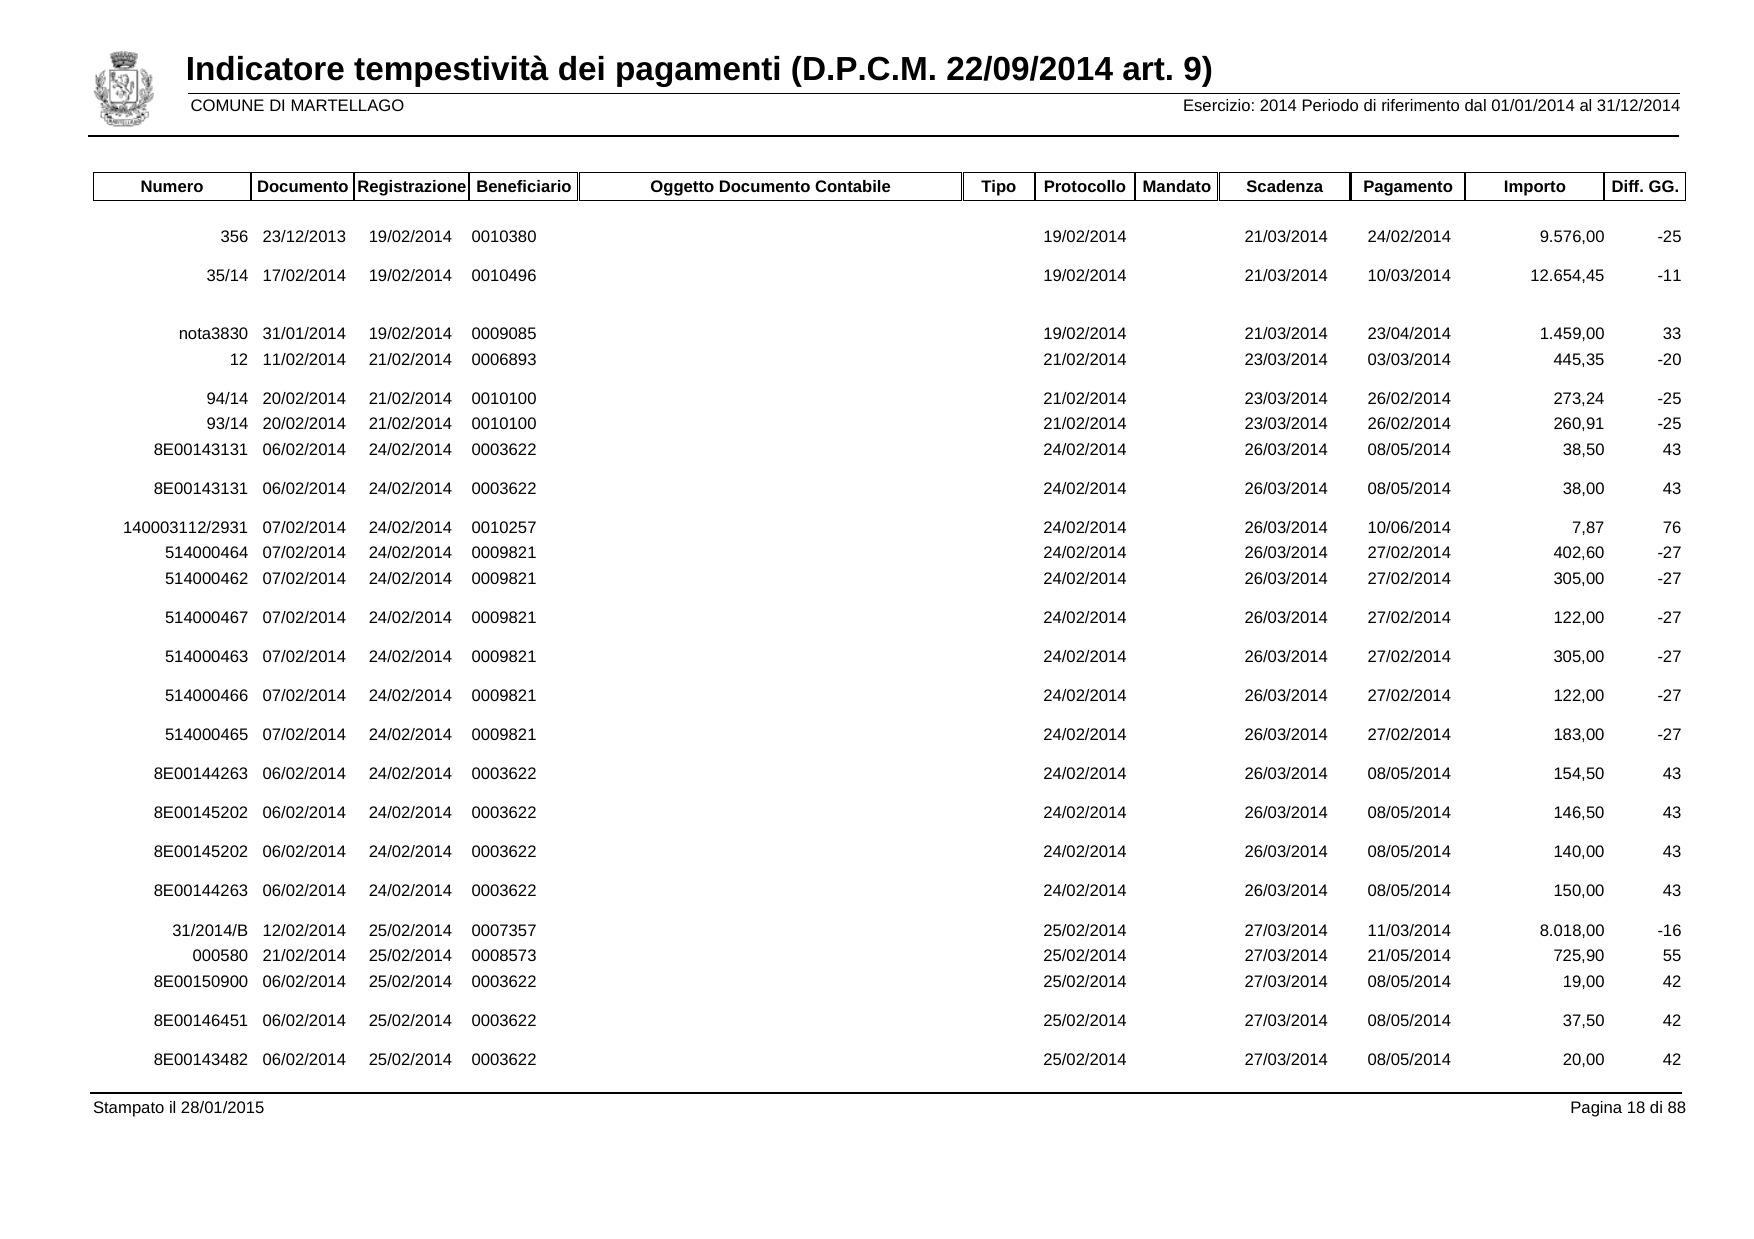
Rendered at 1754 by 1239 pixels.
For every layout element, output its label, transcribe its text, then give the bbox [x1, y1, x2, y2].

table_cell [1684, 51, 1753, 90]
table_cell 27/02/2014 [1353, 647, 1465, 669]
table_cell [1029, 1050, 1035, 1072]
table_cell [973, 226, 1028, 249]
table_cell 08/05/2014 [1353, 1010, 1465, 1033]
table_cell [354, 881, 360, 904]
table_cell 24/02/2014 [1035, 842, 1135, 865]
table_cell 17/02/2014 [254, 265, 354, 288]
table_cell 8E00145202 [95, 842, 248, 865]
table_cell [460, 764, 471, 787]
table_cell [0, 518, 95, 540]
table_cell [973, 1050, 1028, 1072]
table_cell 06/02/2014 [254, 803, 354, 826]
table_cell [582, 842, 965, 878]
table_cell 08/05/2014 [1353, 971, 1465, 994]
table_cell 11/03/2014 [1353, 920, 1465, 943]
table_cell [354, 647, 360, 669]
table_cell [1684, 126, 1753, 133]
table_cell [354, 608, 360, 630]
table_cell [425, 1098, 1293, 1126]
table_cell [576, 569, 582, 591]
table_cell 27/03/2014 [1225, 920, 1347, 943]
table_cell 42 [1610, 1010, 1681, 1033]
table_cell [1681, 350, 1753, 372]
table_cell 37,50 [1468, 1010, 1604, 1033]
table_cell 24/02/2014 [1035, 881, 1135, 904]
table_cell 23/03/2014 [1225, 350, 1347, 372]
table_cell -27 [1610, 608, 1681, 630]
table_cell [460, 414, 471, 437]
table_cell [354, 518, 360, 540]
table_cell [460, 920, 471, 943]
table_cell [576, 440, 582, 462]
table_cell -25 [1610, 414, 1681, 437]
table_cell 25/02/2014 [360, 946, 460, 968]
table_cell 24/02/2014 [360, 881, 460, 904]
table_cell [1604, 725, 1610, 747]
table_cell [965, 324, 972, 346]
table_cell [973, 608, 1028, 630]
table_cell [1198, 1050, 1222, 1072]
table_cell [1198, 265, 1222, 288]
table_cell [582, 324, 965, 346]
table_cell [973, 946, 1028, 968]
table_cell [1029, 518, 1035, 540]
table_cell 122,00 [1468, 686, 1604, 708]
table_cell [1135, 803, 1198, 826]
table_cell 26/03/2014 [1225, 440, 1347, 462]
table_cell [1029, 440, 1035, 462]
table_cell [1604, 479, 1610, 501]
table_cell 25/02/2014 [360, 920, 460, 943]
table_cell [0, 669, 582, 683]
table_cell [1198, 389, 1222, 411]
table_cell [1684, 96, 1753, 126]
table_cell [576, 842, 582, 865]
table_cell [1029, 414, 1035, 437]
table_cell 43 [1610, 764, 1681, 787]
table_cell 27/02/2014 [1353, 608, 1465, 630]
table_cell [1348, 764, 1353, 787]
table_cell 514000467 [95, 608, 248, 630]
table_cell 06/02/2014 [254, 971, 354, 994]
table_cell [0, 172, 93, 201]
table_cell 8E00150900 [95, 971, 248, 994]
table_cell [1198, 350, 1222, 372]
table_cell 06/02/2014 [254, 764, 354, 787]
picture [92, 50, 159, 129]
table_cell [965, 608, 972, 630]
table_cell [1029, 226, 1035, 249]
table_cell [1348, 518, 1353, 540]
table_cell [965, 440, 972, 462]
table_cell [1604, 1010, 1610, 1033]
table_cell [1198, 764, 1222, 787]
table_cell COMUNE DI MARTELLAGO [190, 96, 915, 133]
table_cell [1604, 324, 1610, 346]
table_cell [1348, 414, 1353, 437]
table_cell 07/02/2014 [254, 608, 354, 630]
table_cell 26/03/2014 [1225, 647, 1347, 669]
table_cell 19/02/2014 [1035, 226, 1135, 249]
table_cell 183,00 [1468, 725, 1604, 747]
table_cell [1348, 725, 1353, 747]
table_cell 19/02/2014 [360, 226, 460, 249]
table_cell Diff. GG. [1605, 173, 1685, 200]
table_cell [1681, 543, 1753, 566]
table_cell [248, 543, 254, 566]
table_cell [965, 748, 1753, 761]
table_cell 0010100 [471, 414, 576, 437]
table_cell [0, 1098, 93, 1126]
table_cell 24/02/2014 [360, 842, 460, 865]
table_cell [354, 479, 360, 501]
table_cell [1198, 725, 1222, 747]
table_cell 26/02/2014 [1353, 414, 1465, 437]
table_cell [0, 1072, 582, 1086]
table_cell [1029, 764, 1035, 787]
table_cell [1348, 971, 1353, 994]
table_cell [460, 265, 471, 288]
table_cell [582, 920, 965, 943]
table_cell 24/02/2014 [360, 647, 460, 669]
table_cell [582, 1010, 965, 1046]
table_cell [1681, 608, 1753, 630]
table_cell [1198, 569, 1222, 591]
table_cell 31/01/2014 [254, 324, 354, 346]
table_cell [582, 414, 965, 437]
table_cell [1135, 764, 1198, 787]
table_header [0, 0, 1753, 49]
table_cell 26/02/2014 [1353, 389, 1465, 411]
table_cell 08/05/2014 [1353, 764, 1465, 787]
table_cell 0003622 [471, 764, 576, 787]
table_cell 305,00 [1468, 647, 1604, 669]
table_cell [973, 518, 1028, 540]
table_cell [576, 725, 582, 747]
table_cell 260,91 [1468, 414, 1604, 437]
table_cell [576, 324, 582, 346]
table_cell 19/02/2014 [360, 324, 460, 346]
table_cell 26/03/2014 [1225, 686, 1347, 708]
table_cell 24/02/2014 [1035, 543, 1135, 566]
table_cell [1681, 803, 1753, 826]
table_cell [0, 372, 582, 386]
table_cell [965, 249, 1753, 262]
table_cell 20/02/2014 [254, 389, 354, 411]
table_cell Registrazione [355, 173, 468, 200]
table_cell 55 [1610, 946, 1681, 968]
table_cell 000580 [95, 946, 248, 968]
table_cell [973, 725, 1028, 747]
table_cell [0, 1086, 1753, 1093]
table_cell [965, 265, 972, 288]
table_cell 514000466 [95, 686, 248, 708]
table_cell [576, 414, 582, 437]
table_cell 07/02/2014 [254, 647, 354, 669]
table_cell 0010100 [471, 389, 576, 411]
table_cell 10/06/2014 [1353, 518, 1465, 540]
table_cell 0003622 [471, 881, 576, 904]
table_cell 24/02/2014 [1035, 803, 1135, 826]
table_cell [354, 920, 360, 943]
table_cell -16 [1610, 920, 1681, 943]
table_cell 0003622 [471, 803, 576, 826]
table_cell 35/14 [95, 265, 248, 288]
table_cell [965, 920, 972, 943]
table_cell [1198, 608, 1222, 630]
table_cell [582, 803, 965, 839]
table_cell [460, 1050, 471, 1072]
table_cell [1681, 569, 1753, 591]
table_cell [1135, 518, 1198, 540]
table_cell 26/03/2014 [1225, 842, 1347, 865]
table_cell [248, 920, 254, 943]
table_cell [1135, 608, 1198, 630]
table_cell 94/14 [95, 389, 248, 411]
table_cell [248, 725, 254, 747]
table_cell 24/02/2014 [360, 608, 460, 630]
table_cell [576, 1010, 582, 1033]
table_cell 23/03/2014 [1225, 389, 1347, 411]
table_cell [1198, 842, 1222, 865]
table_cell 23/04/2014 [1353, 324, 1465, 346]
table_cell [965, 669, 1753, 683]
table_cell [973, 842, 1028, 865]
table_cell 31/2014/B [95, 920, 248, 943]
table_cell -11 [1610, 265, 1681, 288]
table_cell [1681, 389, 1753, 411]
table_cell [576, 803, 582, 826]
table_cell [965, 1050, 972, 1072]
table_cell [576, 265, 582, 288]
table_cell [460, 389, 471, 411]
table_cell 25/02/2014 [1035, 946, 1135, 968]
table_cell [460, 226, 471, 249]
table_cell [973, 543, 1028, 566]
table_cell 26/03/2014 [1225, 479, 1347, 501]
table_cell [460, 1010, 471, 1033]
table_cell [965, 543, 972, 566]
table_cell [93, 50, 183, 133]
table_cell Stampato il 28/01/2015 [93, 1098, 363, 1126]
table_cell [576, 946, 582, 968]
table_cell [973, 1010, 1028, 1033]
table_cell [0, 543, 95, 566]
table_cell [1029, 946, 1035, 968]
table_cell [1681, 1050, 1753, 1072]
table_cell [354, 226, 360, 249]
table_cell [965, 826, 1753, 839]
table_cell [0, 138, 1753, 172]
table_cell 20/02/2014 [254, 414, 354, 437]
table_cell [1604, 842, 1610, 865]
table_cell [1348, 842, 1353, 865]
table_cell 122,00 [1468, 608, 1604, 630]
table_cell 8.018,00 [1468, 920, 1604, 943]
table_cell Pagamento [1352, 173, 1464, 200]
table_cell 8E00145202 [95, 803, 248, 826]
table_cell [1029, 479, 1035, 501]
table_cell 27/02/2014 [1353, 543, 1465, 566]
table_cell 19/02/2014 [360, 265, 460, 288]
table_cell [965, 1072, 1753, 1086]
table_cell 24/02/2014 [360, 725, 460, 747]
table_cell 9.576,00 [1468, 226, 1604, 249]
table_cell -27 [1610, 543, 1681, 566]
table_cell [1029, 647, 1035, 669]
table_cell [965, 881, 972, 904]
table_cell [354, 946, 360, 968]
table_cell [1198, 647, 1222, 669]
table_cell 1.459,00 [1468, 324, 1604, 346]
table_cell 26/03/2014 [1225, 725, 1347, 747]
table_cell [354, 414, 360, 437]
table_cell [582, 543, 965, 566]
table_cell [973, 440, 1028, 462]
table_cell 25/02/2014 [1035, 920, 1135, 943]
table_cell [1604, 440, 1610, 462]
table_cell 21/03/2014 [1225, 324, 1347, 346]
table_cell [1029, 803, 1035, 826]
table_cell [1029, 725, 1035, 747]
table_cell [0, 994, 582, 1007]
table_cell [1681, 324, 1753, 346]
table_cell [1029, 920, 1035, 943]
table_cell 08/05/2014 [1353, 803, 1465, 826]
table_cell [1029, 389, 1035, 411]
table_cell [248, 803, 254, 826]
table_cell [576, 881, 582, 904]
table_cell [1348, 608, 1353, 630]
table_cell [460, 569, 471, 591]
table_cell 06/02/2014 [254, 1050, 354, 1072]
table_cell [1348, 226, 1353, 249]
table_cell 0009085 [471, 324, 576, 346]
table_cell 514000464 [95, 543, 248, 566]
table_cell [0, 842, 95, 865]
table_cell 24/02/2014 [1353, 226, 1465, 249]
table_cell [1135, 1050, 1198, 1072]
table_cell [1681, 479, 1753, 501]
table_cell [576, 518, 582, 540]
table_cell [0, 764, 95, 787]
table_cell [0, 865, 582, 878]
table_cell [1029, 543, 1035, 566]
table_cell 24/02/2014 [360, 803, 460, 826]
table_cell [0, 479, 95, 501]
table_cell [0, 201, 582, 223]
table_cell [1604, 569, 1610, 591]
table_cell [1348, 686, 1353, 708]
table_cell [1198, 414, 1222, 437]
table_cell [248, 226, 254, 249]
table_cell [1604, 946, 1610, 968]
table_cell 21/02/2014 [254, 946, 354, 968]
table_cell [576, 226, 582, 249]
table_cell 305,00 [1468, 569, 1604, 591]
table_cell [965, 725, 972, 747]
table_cell [576, 920, 582, 943]
table_cell 0010380 [471, 226, 576, 249]
table_cell [1135, 226, 1198, 249]
table_cell [354, 350, 360, 372]
table_cell 07/02/2014 [254, 725, 354, 747]
table_cell [965, 569, 972, 591]
table_cell [1348, 543, 1353, 566]
table_cell [1198, 479, 1222, 501]
table_cell [1681, 414, 1753, 437]
table_cell 19,00 [1468, 971, 1604, 994]
table_cell [248, 350, 254, 372]
table_cell [965, 518, 972, 540]
table_cell [965, 764, 972, 787]
table_cell [460, 725, 471, 747]
table_cell [0, 126, 93, 133]
table_cell 06/02/2014 [254, 440, 354, 462]
table_cell 07/02/2014 [254, 543, 354, 566]
table_cell [1348, 569, 1353, 591]
table_cell 0003622 [471, 971, 576, 994]
table_cell [159, 51, 183, 129]
table_cell 19/02/2014 [1035, 324, 1135, 346]
table_cell [973, 881, 1028, 904]
table_cell [582, 479, 965, 515]
table_cell 0003622 [471, 440, 576, 462]
table_cell [1198, 518, 1222, 540]
table_cell [965, 591, 1753, 605]
table_cell 24/02/2014 [360, 440, 460, 462]
table_cell [1604, 647, 1610, 669]
table_cell 07/02/2014 [254, 686, 354, 708]
table_cell 23/12/2013 [254, 226, 354, 249]
table_cell [1604, 881, 1610, 904]
table_cell 21/02/2014 [1035, 414, 1135, 437]
table_cell [973, 350, 1028, 372]
table_cell [1135, 971, 1198, 994]
table_cell [1198, 686, 1222, 708]
table_cell [582, 518, 965, 540]
table_cell 25/02/2014 [360, 1050, 460, 1072]
table_cell 93/14 [95, 414, 248, 437]
table_cell [973, 324, 1028, 346]
table_cell [1029, 842, 1035, 865]
table_cell [0, 630, 582, 644]
table_cell 150,00 [1468, 881, 1604, 904]
table_cell [1348, 946, 1353, 968]
table_cell 23/03/2014 [1225, 414, 1347, 437]
table_cell Beneficiario [470, 173, 577, 200]
table_cell [1604, 971, 1610, 994]
table_cell [582, 881, 965, 917]
table_cell -25 [1610, 226, 1681, 249]
table_cell [1135, 1010, 1198, 1033]
table_cell [973, 414, 1028, 437]
table_cell [0, 324, 95, 346]
table_cell [1198, 803, 1222, 826]
table_cell 25/02/2014 [1035, 1050, 1135, 1072]
table_cell 8E00144263 [95, 881, 248, 904]
table_cell 24/02/2014 [1035, 725, 1135, 747]
table_cell 27/02/2014 [1353, 569, 1465, 591]
table_cell 140,00 [1468, 842, 1604, 865]
table_cell [1029, 569, 1035, 591]
table_cell [1135, 920, 1198, 943]
table_cell [460, 543, 471, 566]
table_cell [582, 971, 965, 1007]
table_cell [582, 389, 965, 411]
table_cell 725,90 [1468, 946, 1604, 968]
table_cell Documento [252, 173, 353, 200]
table_cell 27/03/2014 [1225, 1010, 1347, 1033]
table_cell [354, 1010, 360, 1033]
table_cell 21/02/2014 [360, 389, 460, 411]
table_cell [1348, 1050, 1353, 1072]
table_cell [460, 350, 471, 372]
table_cell Protocollo [1036, 173, 1134, 200]
table_cell [248, 842, 254, 865]
table_cell [248, 265, 254, 288]
table_cell 24/02/2014 [1035, 569, 1135, 591]
table_cell [1135, 647, 1198, 669]
table_cell [1681, 518, 1753, 540]
table_cell 12.654,45 [1468, 265, 1604, 288]
table_cell 06/02/2014 [254, 1010, 354, 1033]
table_cell 24/02/2014 [360, 479, 460, 501]
table_cell [248, 764, 254, 787]
table_cell [0, 226, 95, 249]
table_cell 08/05/2014 [1353, 1050, 1465, 1072]
table_cell [0, 709, 582, 722]
table_cell 0009821 [471, 543, 576, 566]
table_cell 0003622 [471, 1050, 576, 1072]
table_cell [1029, 1010, 1035, 1033]
table_cell 08/05/2014 [1353, 842, 1465, 865]
table_cell 356 [95, 226, 248, 249]
table_cell [248, 647, 254, 669]
table_cell 402,60 [1468, 543, 1604, 566]
table_cell [1198, 920, 1222, 943]
table_cell 24/02/2014 [360, 764, 460, 787]
table_cell Oggetto Documento Contabile [580, 173, 961, 200]
table_cell [0, 51, 92, 90]
table_cell [973, 479, 1028, 501]
table_cell Mandato [1136, 173, 1217, 200]
table_cell 0003622 [471, 479, 576, 501]
table_cell [248, 946, 254, 968]
table_cell [576, 479, 582, 501]
table_cell 43 [1610, 881, 1681, 904]
table_cell nota3830 [95, 324, 248, 346]
table_cell [1686, 1098, 1753, 1126]
table_cell [965, 686, 972, 708]
table_cell [460, 803, 471, 826]
table_cell 24/02/2014 [360, 686, 460, 708]
table_cell 26/03/2014 [1225, 518, 1347, 540]
table_cell [1604, 1050, 1610, 1072]
table_cell [965, 479, 972, 501]
table_cell -27 [1610, 725, 1681, 747]
table_cell [1135, 440, 1198, 462]
table_cell 514000465 [95, 725, 248, 747]
table_cell [460, 647, 471, 669]
table_cell 19/02/2014 [1035, 265, 1135, 288]
table_cell [1681, 1010, 1753, 1033]
table_cell 0006893 [471, 350, 576, 372]
table_cell [582, 226, 965, 262]
table_cell 06/02/2014 [254, 479, 354, 501]
table_cell [1135, 265, 1198, 288]
table_cell 445,35 [1468, 350, 1604, 372]
table_cell [582, 265, 965, 321]
table_cell [1029, 971, 1035, 994]
table_cell 06/02/2014 [254, 842, 354, 865]
table_cell [1681, 440, 1753, 462]
table_cell [354, 1050, 360, 1072]
table_cell 24/02/2014 [360, 518, 460, 540]
table_cell 26/03/2014 [1225, 569, 1347, 591]
table_cell [1029, 686, 1035, 708]
table_cell [1029, 265, 1035, 288]
table_cell [186, 50, 1683, 133]
table_cell [1681, 946, 1753, 968]
table_cell [0, 249, 582, 262]
table_cell [576, 350, 582, 372]
table_cell [1604, 608, 1610, 630]
table_cell [1198, 226, 1222, 249]
table_cell [248, 881, 254, 904]
table_cell [354, 725, 360, 747]
table_cell [1135, 569, 1198, 591]
table_cell Esercizio: 2014 Periodo di riferimento dal 01/01/2014 al 31/12/2014 [932, 96, 1680, 133]
table_cell [1135, 725, 1198, 747]
table_cell 08/05/2014 [1353, 479, 1465, 501]
table_cell [965, 865, 1753, 878]
table_cell [0, 787, 582, 800]
table_cell [582, 725, 965, 761]
table_cell 21/03/2014 [1225, 226, 1347, 249]
table_cell [1135, 414, 1198, 437]
table_cell 514000462 [95, 569, 248, 591]
table_cell [965, 1033, 1753, 1046]
table_cell [248, 686, 254, 708]
table_cell [354, 842, 360, 865]
table_cell [582, 946, 965, 968]
table_cell [186, 96, 190, 133]
table_cell [248, 608, 254, 630]
table_cell Pagina 18 di 88 [1386, 1098, 1686, 1126]
table_cell [0, 569, 95, 591]
table_cell [1681, 920, 1753, 943]
table_header Indicatore tempestività dei pagamenti (D.P.C.M. 22/09/2014 art. 9) [186, 50, 1683, 90]
table_cell [0, 647, 95, 669]
table_cell 24/02/2014 [360, 569, 460, 591]
table_cell [248, 569, 254, 591]
table_cell 8E00143482 [95, 1050, 248, 1072]
table_cell 25/02/2014 [360, 1010, 460, 1033]
table_cell [0, 440, 95, 462]
table_cell [1681, 725, 1753, 747]
table_cell [1293, 1098, 1386, 1126]
table_cell [1604, 543, 1610, 566]
table_cell 42 [1610, 971, 1681, 994]
table_cell [0, 946, 95, 968]
table_cell [965, 842, 972, 865]
table_cell [0, 389, 95, 411]
table_cell [0, 881, 95, 904]
table_cell 43 [1610, 842, 1681, 865]
table_cell [973, 920, 1028, 943]
table_cell 27/03/2014 [1225, 946, 1347, 968]
table_cell [1686, 172, 1753, 201]
table_cell 24/02/2014 [1035, 647, 1135, 669]
table_cell [1681, 686, 1753, 708]
table_cell [248, 1010, 254, 1033]
table_cell [1604, 686, 1610, 708]
table_cell 08/05/2014 [1353, 440, 1465, 462]
table_cell [576, 764, 582, 787]
table_cell [0, 920, 95, 943]
table_cell [460, 946, 471, 968]
table_cell [1135, 686, 1198, 708]
table_cell 06/02/2014 [254, 881, 354, 904]
table_cell 24/02/2014 [1035, 608, 1135, 630]
table_cell [965, 350, 972, 372]
table_cell 0009821 [471, 725, 576, 747]
table_cell [363, 1098, 425, 1126]
table_cell [1604, 764, 1610, 787]
table_cell 10/03/2014 [1353, 265, 1465, 288]
table_cell -20 [1610, 350, 1681, 372]
table_cell [582, 201, 965, 223]
table_cell [1348, 265, 1353, 288]
table_cell [965, 946, 972, 968]
table_cell 0003622 [471, 1010, 576, 1033]
table_cell [460, 518, 471, 540]
table_cell [965, 994, 1753, 1007]
table_cell 38,50 [1468, 440, 1604, 462]
table_cell [0, 686, 95, 708]
table_cell [965, 803, 972, 826]
table_cell [1135, 842, 1198, 865]
table_cell [0, 1050, 95, 1072]
table_cell [354, 569, 360, 591]
table_cell [1348, 324, 1353, 346]
table_cell [248, 440, 254, 462]
table_cell 21/03/2014 [1225, 265, 1347, 288]
table_cell [1029, 324, 1035, 346]
table_cell -27 [1610, 569, 1681, 591]
table_cell 514000463 [95, 647, 248, 669]
table_cell [248, 1050, 254, 1072]
table_cell [354, 971, 360, 994]
table_cell [965, 389, 972, 411]
table_cell [460, 686, 471, 708]
table_cell [1348, 350, 1353, 372]
table_cell [965, 288, 1753, 321]
table_cell -27 [1610, 647, 1681, 669]
table_cell [1348, 920, 1353, 943]
table_cell [965, 787, 1753, 800]
table_cell [1198, 543, 1222, 566]
table_cell [973, 265, 1028, 288]
table_cell [248, 479, 254, 501]
table_cell 24/02/2014 [1035, 764, 1135, 787]
table_cell [1029, 881, 1035, 904]
table_cell 21/02/2014 [360, 350, 460, 372]
table_cell [1604, 265, 1610, 288]
table_cell [460, 608, 471, 630]
table_cell [1029, 608, 1035, 630]
table_cell 33 [1610, 324, 1681, 346]
table_cell [460, 842, 471, 865]
table_cell [576, 686, 582, 708]
table_cell [576, 608, 582, 630]
table_cell [1681, 764, 1753, 787]
table_cell 0010257 [471, 518, 576, 540]
table_cell 25/02/2014 [360, 971, 460, 994]
table_cell 03/03/2014 [1353, 350, 1465, 372]
table_cell [576, 389, 582, 411]
table_cell [460, 324, 471, 346]
table_cell [576, 1050, 582, 1072]
table_cell [582, 350, 965, 386]
table_cell 27/02/2014 [1353, 725, 1465, 747]
table_cell [1029, 350, 1035, 372]
table_cell [0, 748, 582, 761]
table_cell [1604, 389, 1610, 411]
table_cell [1681, 265, 1753, 288]
table_cell [0, 591, 582, 605]
table_cell [460, 881, 471, 904]
table_cell 0009821 [471, 608, 576, 630]
table_cell -25 [1610, 389, 1681, 411]
table_cell [0, 288, 582, 321]
table_cell 24/02/2014 [360, 543, 460, 566]
table_cell 0010496 [471, 265, 576, 288]
table_cell [1135, 389, 1198, 411]
table_cell 24/02/2014 [1035, 479, 1135, 501]
table_cell [973, 764, 1028, 787]
table_cell [1681, 971, 1753, 994]
table_cell [973, 647, 1028, 669]
table_cell 27/03/2014 [1225, 1050, 1347, 1072]
table_cell 140003112/2931 [95, 518, 248, 540]
table_cell [1681, 647, 1753, 669]
table_cell [0, 608, 95, 630]
table_cell Tipo [964, 173, 1034, 200]
table_cell 273,24 [1468, 389, 1604, 411]
table_cell [1604, 920, 1610, 943]
table_cell [1198, 881, 1222, 904]
table_cell [576, 647, 582, 669]
table_cell [354, 686, 360, 708]
table_cell 12/02/2014 [254, 920, 354, 943]
table_cell 0007357 [471, 920, 576, 943]
table_cell [0, 265, 95, 288]
table_cell [1604, 803, 1610, 826]
table_cell [1198, 440, 1222, 462]
table_cell [1348, 440, 1353, 462]
table_cell 24/02/2014 [1035, 518, 1135, 540]
table_cell [354, 265, 360, 288]
table_cell 8E00146451 [95, 1010, 248, 1033]
table_cell 27/02/2014 [1353, 686, 1465, 708]
table_cell [1348, 803, 1353, 826]
table_cell [1198, 946, 1222, 968]
table_cell 24/02/2014 [1035, 686, 1135, 708]
table_cell [965, 501, 1753, 515]
table_cell 42 [1610, 1050, 1681, 1072]
table_cell 0003622 [471, 842, 576, 865]
table_cell [965, 372, 1753, 386]
table_cell 21/02/2014 [1035, 350, 1135, 372]
table_cell 0009821 [471, 647, 576, 669]
table_cell [965, 414, 972, 437]
table_cell [965, 630, 1753, 644]
table_cell 25/02/2014 [1035, 1010, 1135, 1033]
table_cell 21/02/2014 [1035, 389, 1135, 411]
table_cell [582, 569, 965, 605]
table_cell [965, 201, 1753, 223]
table_cell [576, 971, 582, 994]
table_cell 8E00143131 [95, 440, 248, 462]
table_cell [915, 96, 932, 133]
table_cell [965, 647, 972, 669]
table_cell [1681, 842, 1753, 865]
table_cell [973, 389, 1028, 411]
table_cell [354, 764, 360, 787]
table_cell 08/05/2014 [1353, 881, 1465, 904]
table_cell [576, 543, 582, 566]
table_cell [973, 803, 1028, 826]
table_cell [0, 1033, 582, 1046]
table_cell [1135, 324, 1198, 346]
table_cell 07/02/2014 [254, 569, 354, 591]
table_cell 146,50 [1468, 803, 1604, 826]
table_cell [354, 440, 360, 462]
table_cell [973, 971, 1028, 994]
table_cell [1198, 324, 1222, 346]
table_cell [1198, 1010, 1222, 1033]
table_cell 0009821 [471, 569, 576, 591]
table_cell [1348, 479, 1353, 501]
table_cell [582, 764, 965, 800]
table_cell [0, 462, 582, 476]
table_cell [0, 414, 95, 437]
table_cell [1348, 1010, 1353, 1033]
table_cell 26/03/2014 [1225, 764, 1347, 787]
table_cell 0008573 [471, 946, 576, 968]
table_cell [582, 440, 965, 476]
table_cell [248, 324, 254, 346]
table_cell 154,50 [1468, 764, 1604, 787]
table_cell [460, 479, 471, 501]
table_cell [1681, 226, 1753, 249]
table_cell [248, 518, 254, 540]
table_cell [0, 725, 95, 747]
table_cell [965, 226, 972, 249]
table_cell [248, 971, 254, 994]
table_cell [582, 647, 965, 683]
table_cell [1604, 350, 1610, 372]
table_cell 43 [1610, 803, 1681, 826]
table_cell [0, 96, 92, 126]
table_cell 07/02/2014 [254, 518, 354, 540]
table_cell 38,00 [1468, 479, 1604, 501]
table_cell [0, 1010, 95, 1033]
table_cell Numero [94, 173, 250, 200]
table_cell [354, 324, 360, 346]
table_cell [1135, 350, 1198, 372]
table_cell 24/02/2014 [1035, 440, 1135, 462]
table_cell [582, 608, 965, 644]
table_cell 11/02/2014 [254, 350, 354, 372]
table_cell 21/02/2014 [360, 414, 460, 437]
table_cell [1135, 479, 1198, 501]
table_cell -27 [1610, 686, 1681, 708]
table_cell 26/03/2014 [1225, 803, 1347, 826]
table_cell 7,87 [1468, 518, 1604, 540]
table_cell [1348, 881, 1353, 904]
table_cell [1604, 226, 1610, 249]
table_cell 8E00144263 [95, 764, 248, 787]
table_cell 21/05/2014 [1353, 946, 1465, 968]
table_cell [973, 686, 1028, 708]
table_cell [0, 971, 95, 994]
table_cell [460, 971, 471, 994]
table_cell [965, 904, 1753, 917]
table_cell [354, 389, 360, 411]
table_cell [965, 709, 1753, 722]
table_cell 76 [1610, 518, 1681, 540]
table_cell [248, 414, 254, 437]
table_cell Importo [1466, 173, 1603, 200]
table_cell 12 [95, 350, 248, 372]
table_cell 27/03/2014 [1225, 971, 1347, 994]
table_cell [965, 462, 1753, 476]
table_cell [1135, 946, 1198, 968]
table_cell 26/03/2014 [1225, 543, 1347, 566]
table_cell [1681, 881, 1753, 904]
table_cell [1135, 881, 1198, 904]
table_cell [1198, 971, 1222, 994]
table_cell [248, 389, 254, 411]
table_cell [0, 826, 582, 839]
table_cell [0, 350, 95, 372]
table_cell [460, 440, 471, 462]
table_cell [1348, 647, 1353, 669]
table_cell [1348, 389, 1353, 411]
table_cell [1604, 414, 1610, 437]
table_cell [354, 803, 360, 826]
table_cell [0, 803, 95, 826]
table_cell 0009821 [471, 686, 576, 708]
table_cell [973, 569, 1028, 591]
table_cell [1135, 543, 1198, 566]
table_cell 25/02/2014 [1035, 971, 1135, 994]
table_cell [965, 971, 972, 994]
table_cell 43 [1610, 440, 1681, 462]
table_cell 26/03/2014 [1225, 881, 1347, 904]
table_cell [354, 543, 360, 566]
table_cell [0, 501, 582, 515]
table_cell [0, 904, 582, 917]
table_cell [582, 686, 965, 722]
table_cell [582, 1050, 965, 1086]
table_cell Scadenza [1220, 173, 1349, 200]
table_cell [965, 1010, 972, 1033]
table_cell 26/03/2014 [1225, 608, 1347, 630]
table_cell 8E00143131 [95, 479, 248, 501]
table_cell 20,00 [1468, 1050, 1604, 1072]
table_cell [1604, 518, 1610, 540]
table_cell 43 [1610, 479, 1681, 501]
